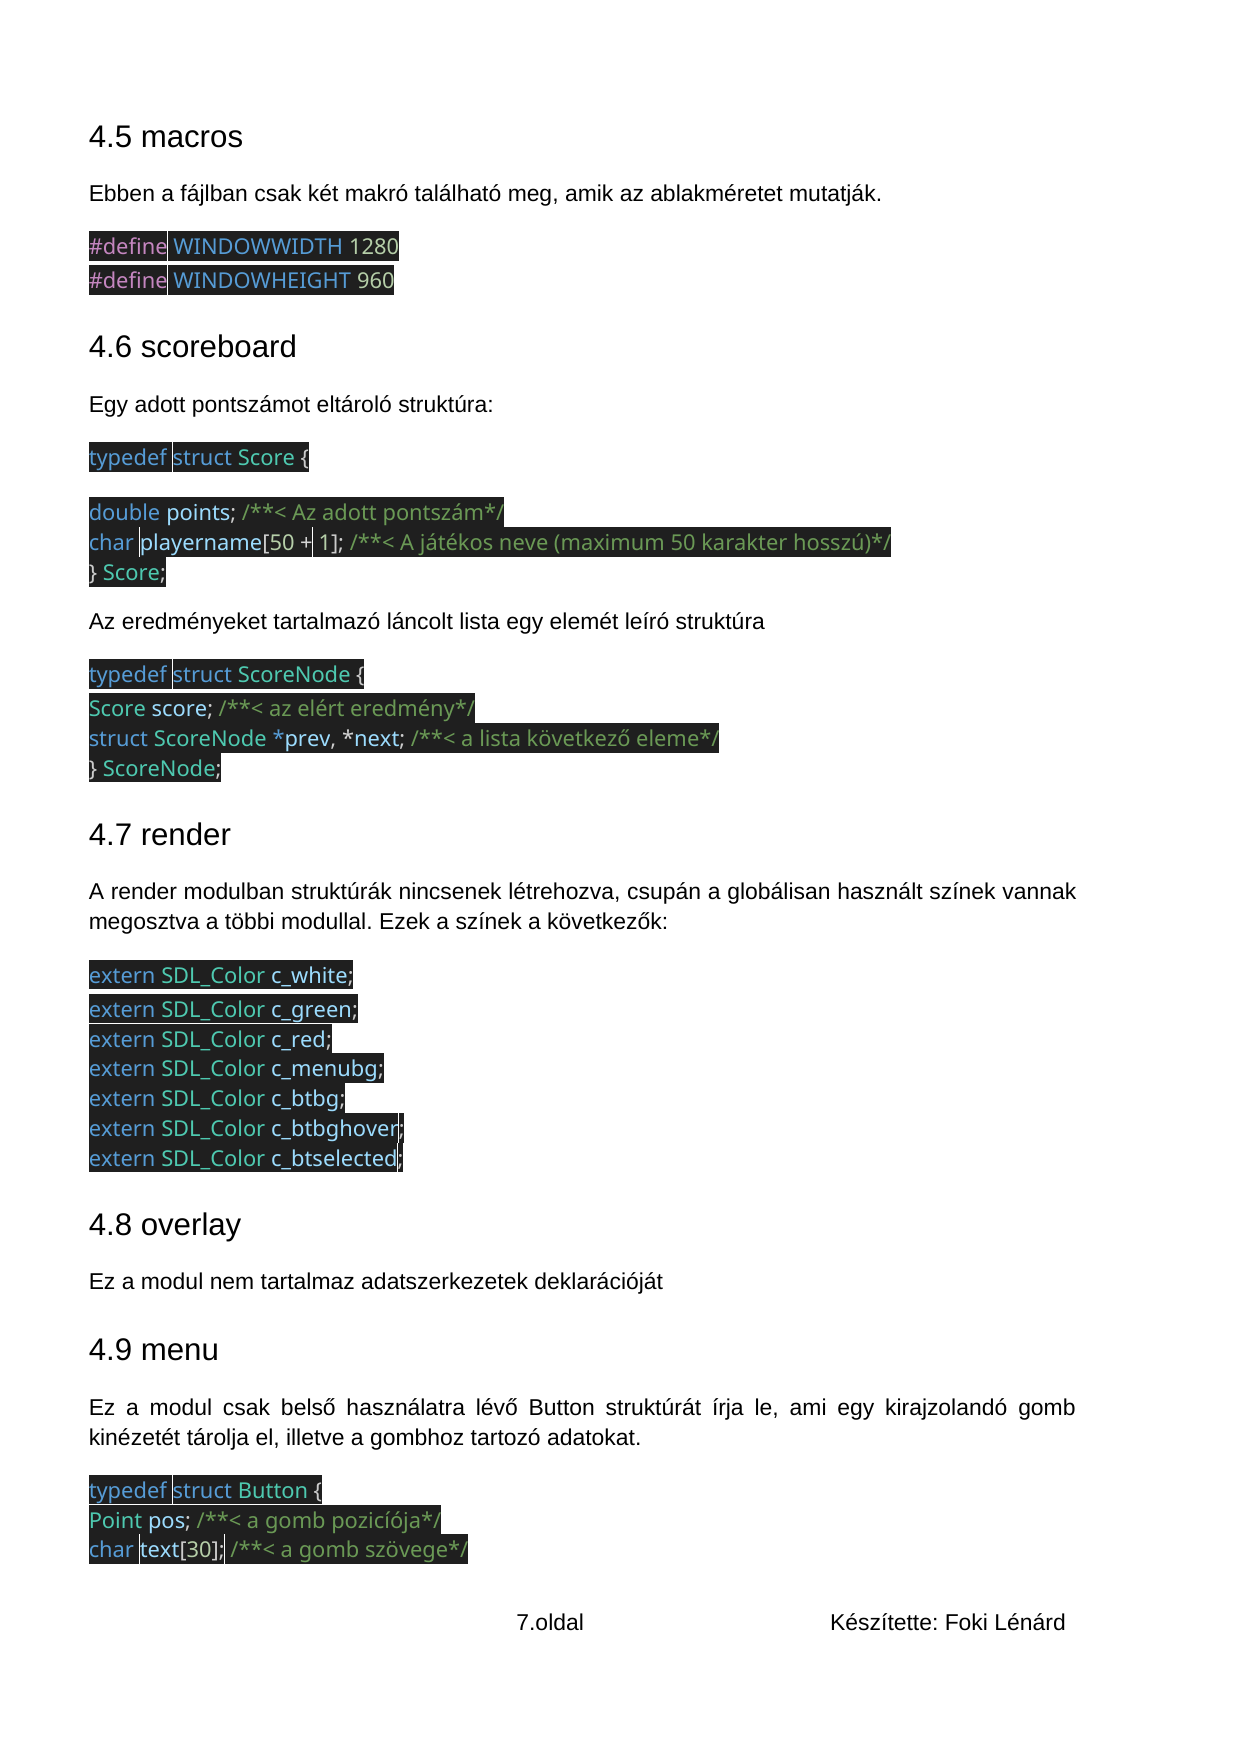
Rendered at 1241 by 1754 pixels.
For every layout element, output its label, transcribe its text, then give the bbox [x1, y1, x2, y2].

text char playername[50 + 1]; /**< A játékos neve (maximum 50 karakter hosszú)*/ [88, 527, 1077, 557]
text Az eredményeket tartalmazó láncolt lista egy elemét leíró struktúra [88, 608, 1077, 634]
text Ez a modul csak belső használatra lévő Button struktúrát írja le, ami egy kirajzolandó gomb kinézetét tárolja el, illetve a gombhoz tartozó adatokat. [88, 1393, 1077, 1450]
text A render modulban struktúrák nincsenek létrehozva, csupán a globálisan használt színek vannak megosztva a többi modullal. Ezek a színek a következők: [88, 878, 1077, 935]
text Ez a modul nem tartalmaz adatszerkezetek deklarációját [88, 1268, 1077, 1294]
text extern SDL_Color c_btselected; [88, 1143, 1077, 1172]
text struct ScoreNode *prev, *next; /**< a lista következő eleme*/ [88, 723, 1077, 753]
text Point pos; /**< a gomb pozicíója*/ [88, 1504, 1077, 1534]
text double points; /**< Az adott pontszám*/ [88, 497, 1077, 527]
text extern SDL_Color c_menubg; [88, 1053, 1077, 1083]
text typedef struct Score { [88, 442, 1077, 472]
text Score score; /**< az elért eredmény*/ [88, 693, 1077, 723]
subtitle 4.8 overlay [88, 1206, 1077, 1242]
text Ebben a fájlban csak két makró található meg, amik az ablakméretet mutatják. [88, 180, 1077, 207]
text extern SDL_Color c_white; [88, 959, 1077, 989]
text extern SDL_Color c_btbghover; [88, 1113, 1077, 1143]
subtitle 4.6 scoreboard [88, 328, 1077, 364]
text extern SDL_Color c_green; [88, 994, 1077, 1023]
text Egy adott pontszámot eltároló struktúra: [88, 391, 1077, 417]
text #define WINDOWWIDTH 1280 [88, 231, 1077, 261]
text #define WINDOWHEIGHT 960 [88, 265, 1077, 295]
subtitle 4.9 menu [88, 1331, 1077, 1367]
text char text[30]; /**< a gomb szövege*/ [88, 1534, 1077, 1564]
text typedef struct ScoreNode { [88, 659, 1077, 689]
text typedef struct Button { [88, 1475, 1077, 1504]
text extern SDL_Color c_btbg; [88, 1083, 1077, 1113]
subtitle 4.7 render [88, 816, 1077, 852]
text } ScoreNode; [88, 753, 1077, 782]
text } Score; [88, 557, 1077, 587]
text extern SDL_Color c_red; [88, 1023, 1077, 1053]
subtitle 4.5 macros [88, 118, 1077, 154]
